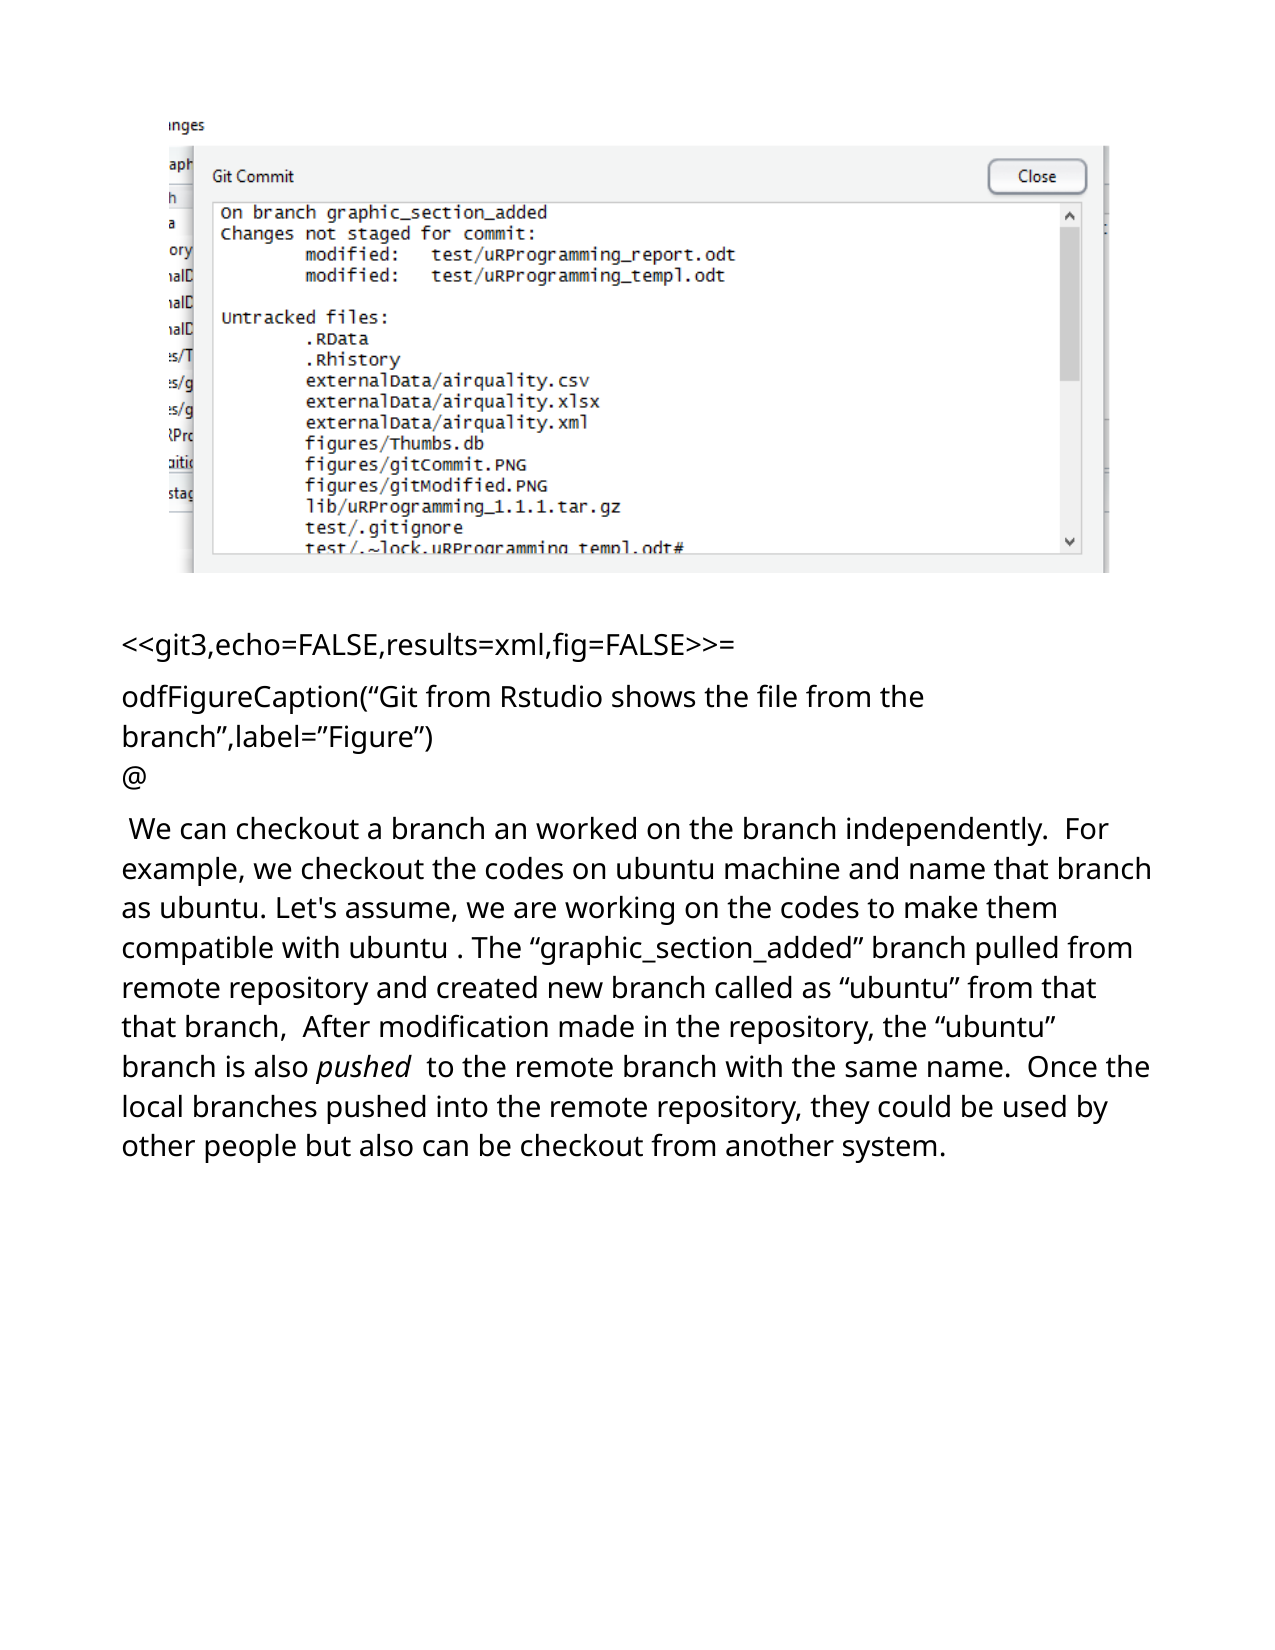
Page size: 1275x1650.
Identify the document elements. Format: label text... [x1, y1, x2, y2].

text @ [121, 756, 1158, 796]
picture [169, 118, 1110, 573]
text <<git3,echo=FALSE,results=xml,fig=FALSE>>= [121, 624, 1158, 664]
text odfFigureCaption(“Git from Rstudio shows the file from the branch”,label=”Figure”) [121, 677, 1158, 756]
text We can checkout a branch an worked on the branch independently. For example, we checkout the codes on ubuntu machine and name that branch as ubuntu. Let's assume, we are working on the codes to make them compatible with ubuntu . The “graphic_section_added” branch pulled from remote repository and created new branch called as “ubuntu” from that that branch, After modification made in the repository, the “ubuntu” branch is also pushed to the remote branch with the same name. Once the local branches pushed into the remote repository, they could be used by other people but also can be checkout from another system. [121, 808, 1158, 1165]
